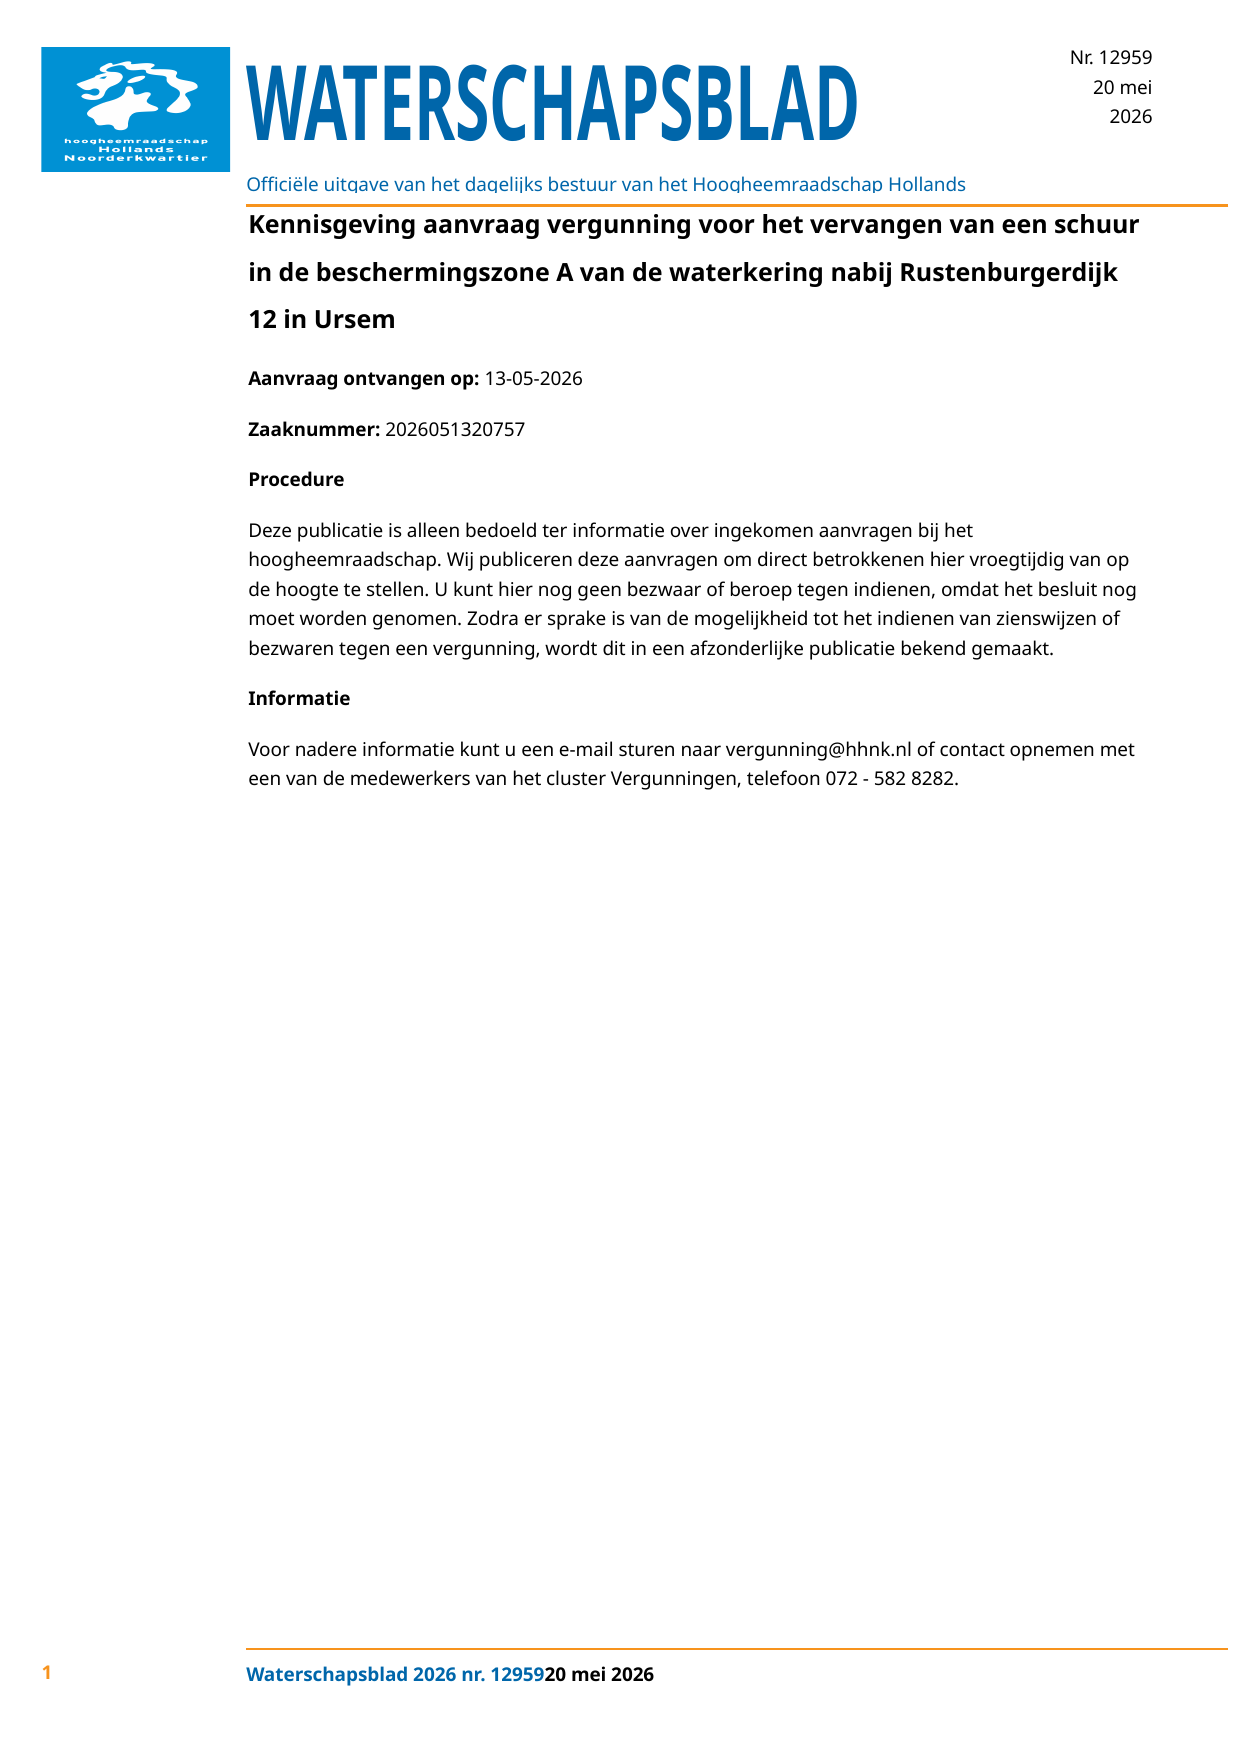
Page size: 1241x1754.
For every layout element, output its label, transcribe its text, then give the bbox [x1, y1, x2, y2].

picture [78, 64, 122, 99]
text Kennisgeving aanvraag vergunning voor het vervangen van een schuur in de beschermingszone A van de waterkering nabij Rustenburgerdijk 12 in Ursem [248, 207, 1152, 336]
text Voor nadere informatie kunt u een e-mail sturen naar vergunning@hhnk.nl of contact opnemen met een van de medewerkers van het cluster Vergunningen, telefoon 072 - 582 8282. [248, 736, 1152, 791]
picture [88, 87, 157, 130]
text Deze publicatie is alleen bedoeld ter informatie over ingekomen aanvragen bij het hoogheemraadschap. Wij publiceren deze aanvragen om direct betrokkenen hier vroegtijdig van op de hoogte te stellen. U kunt hier nog geen bezwaar of beroep tegen indienen, omdat het besluit nog moet worden genomen. Zodra er sprake is van de mogelijkheid tot het indienen van zienswijzen of bezwaren tegen een vergunning, wordt dit in een afzonderlijke publicatie bekend gemaakt. [248, 517, 1152, 661]
text Aanvraag ontvangen op: 13-05-2026 [248, 366, 1152, 391]
text Zaaknummer: 2026051320757 [248, 416, 1152, 442]
picture [129, 76, 144, 82]
text Procedure [248, 466, 1152, 492]
picture [118, 62, 197, 112]
text Informatie [248, 686, 1152, 711]
